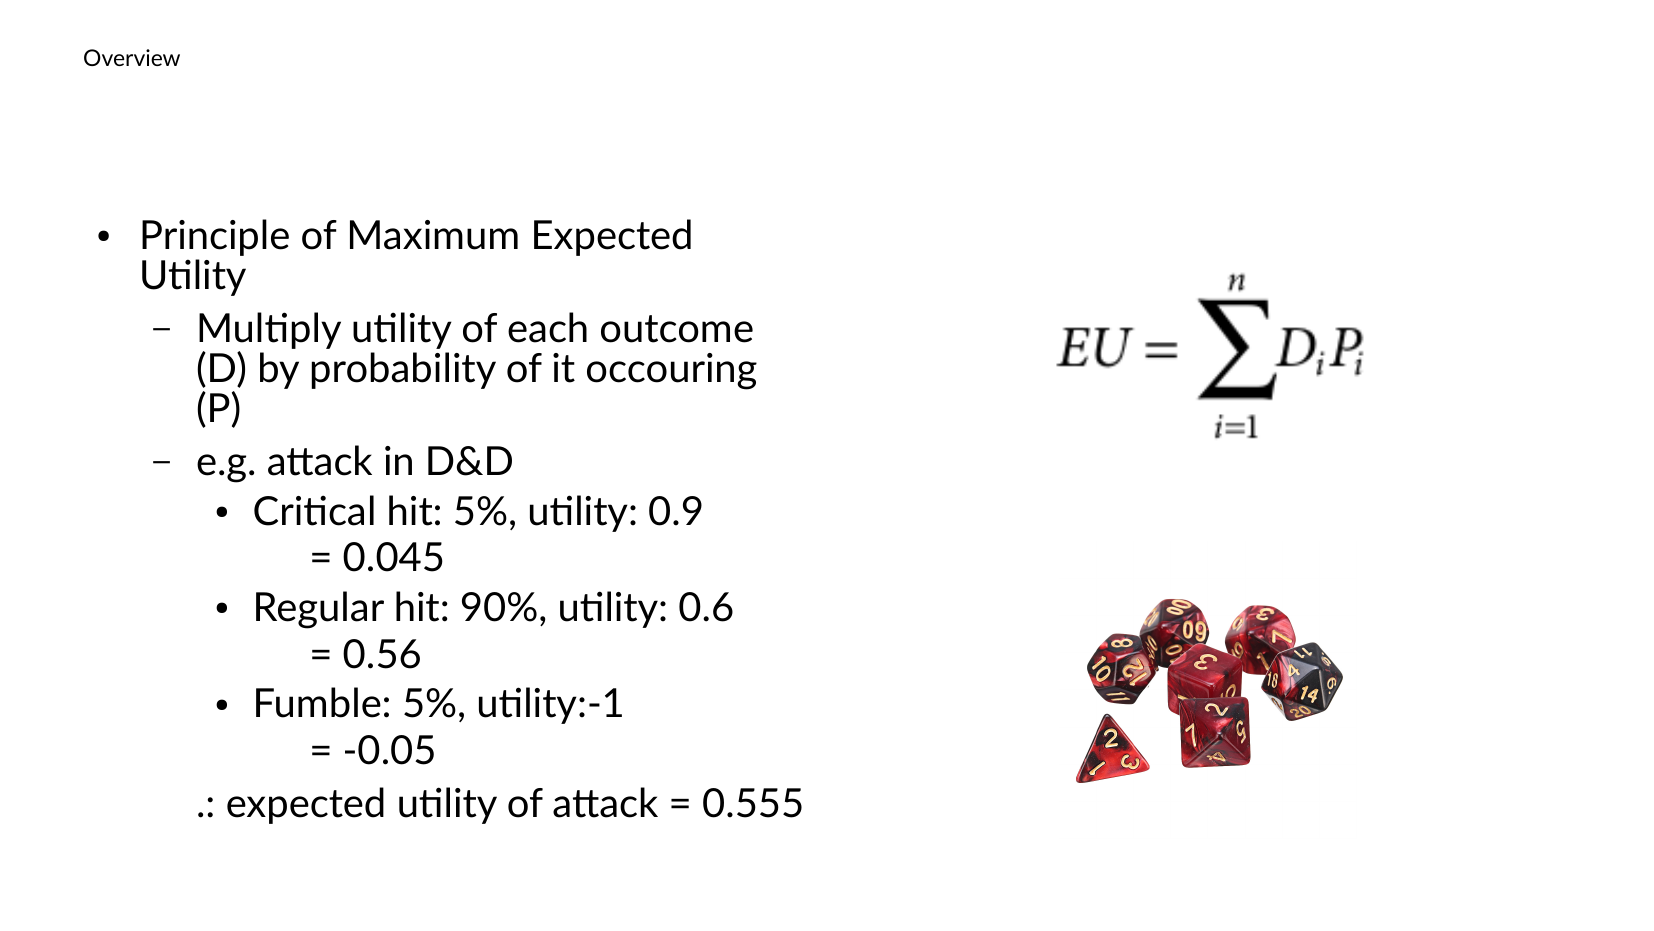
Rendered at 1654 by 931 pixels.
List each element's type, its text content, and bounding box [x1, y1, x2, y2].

title Overview [83, 0, 1571, 119]
list Principle of Maximum Expected Utility Multiply utility of each outcome (D) by probability of it occouring (P) e.g. attack in D&D Critical hit: 5%, utility: 0.9 = 0.045 Regular hit: 90%, utility: 0.6 = 0.56 Fumble: 5%, utility:-1 = -0.05 .: expected utility of attack = 0.555 [82, 217, 809, 839]
picture [1017, 265, 1406, 449]
picture [1059, 541, 1357, 839]
